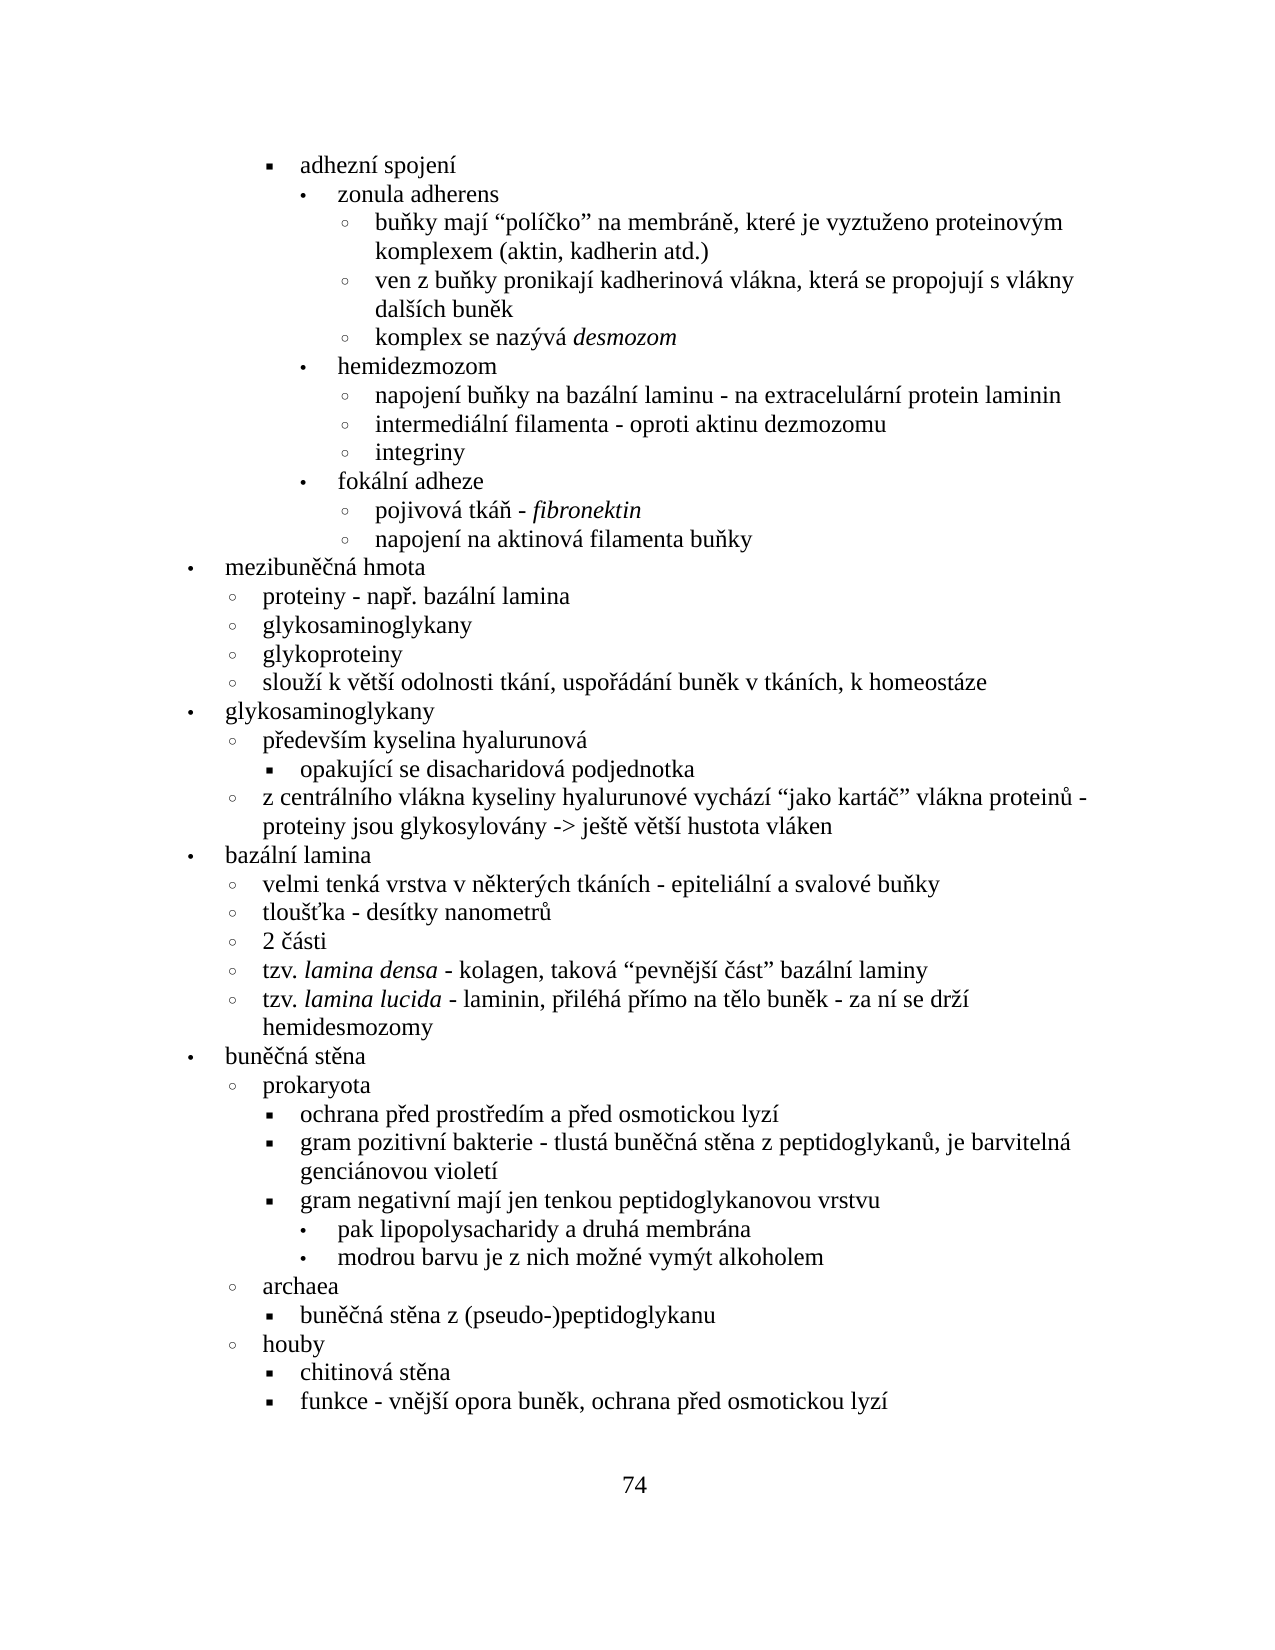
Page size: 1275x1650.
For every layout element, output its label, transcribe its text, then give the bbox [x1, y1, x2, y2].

list komplex se nazývá desmozom [337, 322, 1125, 351]
list ochrana před prostředím a před osmotickou lyzí [262, 1099, 1125, 1127]
list zonula adherens [300, 179, 1125, 207]
list houby [225, 1329, 1125, 1357]
list tzv. lamina lucida - laminin, přiléhá přímo na tělo buněk - za ní se drží hemidesmozomy [225, 984, 1125, 1041]
list buněčná stěna [187, 1041, 1125, 1070]
list pojivová tkáň - fibronektin [337, 495, 1125, 524]
list především kyselina hyalurunová [225, 725, 1125, 754]
list slouží k větší odolnosti tkání, uspořádání buněk v tkáních, k homeostáze [225, 667, 1125, 696]
list glykosaminoglykany [225, 610, 1125, 639]
list ven z buňky pronikají kadherinová vlákna, která se propojují s vlákny dalších buněk [337, 265, 1125, 322]
list proteiny - např. bazální lamina [225, 581, 1125, 610]
list tloušťka - desítky nanometrů [225, 897, 1125, 926]
list glykoproteiny [225, 639, 1125, 667]
list funkce - vnější opora buněk, ochrana před osmotickou lyzí [262, 1386, 1125, 1415]
list napojení buňky na bazální laminu - na extracelulární protein laminin [337, 380, 1125, 409]
list mezibuněčná hmota [187, 552, 1125, 581]
list 2 části [225, 926, 1125, 955]
list chitinová stěna [262, 1357, 1125, 1386]
list z centrálního vlákna kyseliny hyalurunové vychází “jako kartáč” vlákna proteinů - proteiny jsou glykosylovány -> ještě větší hustota vláken [225, 782, 1125, 840]
list prokaryota [225, 1070, 1125, 1099]
list gram pozitivní bakterie - tlustá buněčná stěna z peptidoglykanů, je barvitelná genciánovou violetí [262, 1127, 1125, 1185]
list pak lipopolysacharidy a druhá membrána [300, 1214, 1125, 1242]
list napojení na aktinová filamenta buňky [337, 524, 1125, 552]
list glykosaminoglykany [187, 696, 1125, 725]
list adhezní spojení [262, 150, 1125, 179]
list fokální adheze [300, 466, 1125, 495]
list velmi tenká vrstva v některých tkáních - epiteliální a svalové buňky [225, 869, 1125, 897]
list integriny [337, 437, 1125, 466]
list buňky mají “políčko” na membráně, které je vyztuženo proteinovým komplexem (aktin, kadherin atd.) [337, 207, 1125, 265]
list hemidezmozom [300, 351, 1125, 380]
list modrou barvu je z nich možné vymýt alkoholem [300, 1242, 1125, 1271]
list gram negativní mají jen tenkou peptidoglykanovou vrstvu [262, 1185, 1125, 1214]
list archaea [225, 1271, 1125, 1300]
list intermediální filamenta - oproti aktinu dezmozomu [337, 409, 1125, 437]
list bazální lamina [187, 840, 1125, 869]
list tzv. lamina densa - kolagen, taková “pevnější část” bazální laminy [225, 955, 1125, 984]
list opakující se disacharidová podjednotka [262, 754, 1125, 782]
list buněčná stěna z (pseudo-)peptidoglykanu [262, 1300, 1125, 1329]
